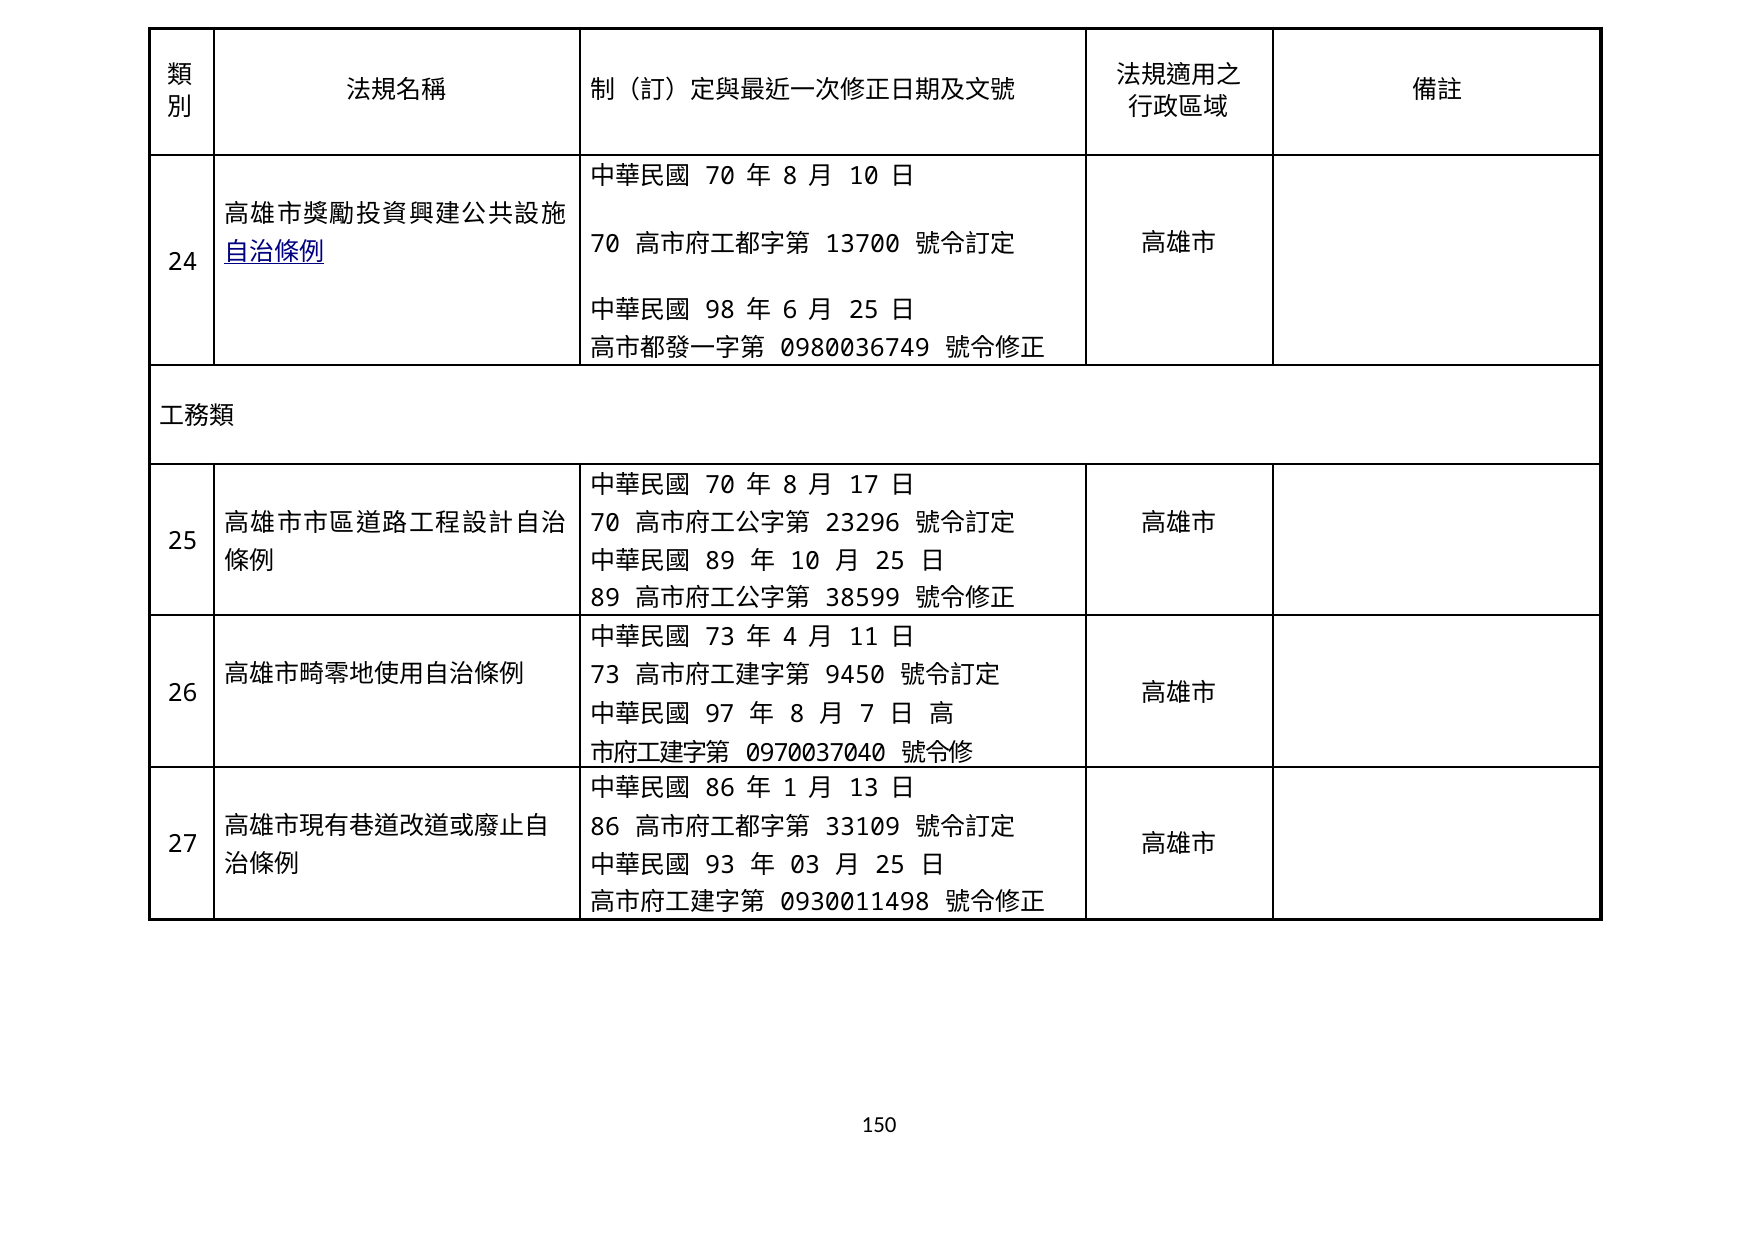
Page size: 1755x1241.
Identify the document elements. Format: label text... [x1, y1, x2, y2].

table_cell 中華民國 73年4月 11日 73 高市府工建字第 9450 號令訂定 中華民國 97 年 8 月 7 日 高市府工建字第 0970037040 號令修正 [581, 616, 1085, 766]
table_cell 高市都發一字第 0980036749 號令修正 [581, 329, 1085, 364]
table_cell 26 [151, 616, 213, 766]
table_cell 高雄市 [1087, 616, 1272, 766]
table_header 備註 [1274, 30, 1599, 154]
table_cell 25 [151, 465, 213, 614]
table_cell [1274, 616, 1599, 766]
table_cell 中華民國 86年1月 13日 [581, 768, 1085, 808]
table_cell 高雄市獎勵投資興建公共設施 [215, 156, 579, 229]
table_cell 中華民國 70年8月 10日 [581, 156, 1085, 196]
table_cell 中華民國 98年6月 25日 [581, 286, 1085, 329]
table_cell 70 高市府工公字第 23296 號令訂定 中華民國 89 年 10 月 25 日 [581, 505, 1085, 579]
table_cell 24 [151, 156, 213, 364]
table_cell 86 高市府工都字第 33109 號令訂定 中華民國 93 年 03 月 25 日 [581, 808, 1085, 883]
table_header 法規適用之 行政區域 [1087, 30, 1272, 154]
table_cell 工務類 [151, 366, 1599, 462]
table_cell 高雄市市區道路工程設計自治 條例 [215, 465, 579, 614]
table_cell 27 [151, 768, 213, 918]
table_cell [1274, 156, 1599, 364]
table_cell 高雄市 [1087, 465, 1272, 614]
table_cell 中華民國 70年8月 17日 [581, 465, 1085, 504]
table_header 類 別 [151, 30, 213, 154]
table_cell 70 高市府工都字第 13700 號令訂定 [581, 229, 1085, 286]
table_header 法規名稱 [215, 30, 579, 154]
table_cell 89 高市府工公字第 38599 號令修正 [581, 580, 1085, 614]
table_cell [581, 196, 1085, 229]
table_cell 高雄市畸零地使用自治條例 [215, 616, 579, 766]
table_cell 高市府工建字第 0930011498 號令修正 [581, 883, 1085, 918]
table_cell 高雄市現有巷道改道或廢止自 治條例 [215, 768, 579, 918]
table_header 制（訂）定與最近一次修正日期及文號 [581, 30, 1085, 154]
table_cell 高雄市 [1087, 156, 1272, 364]
table_cell [1274, 768, 1599, 918]
table_cell 自治條例 [215, 229, 579, 364]
table_cell [1274, 465, 1599, 614]
table_cell 高雄市 [1087, 768, 1272, 918]
